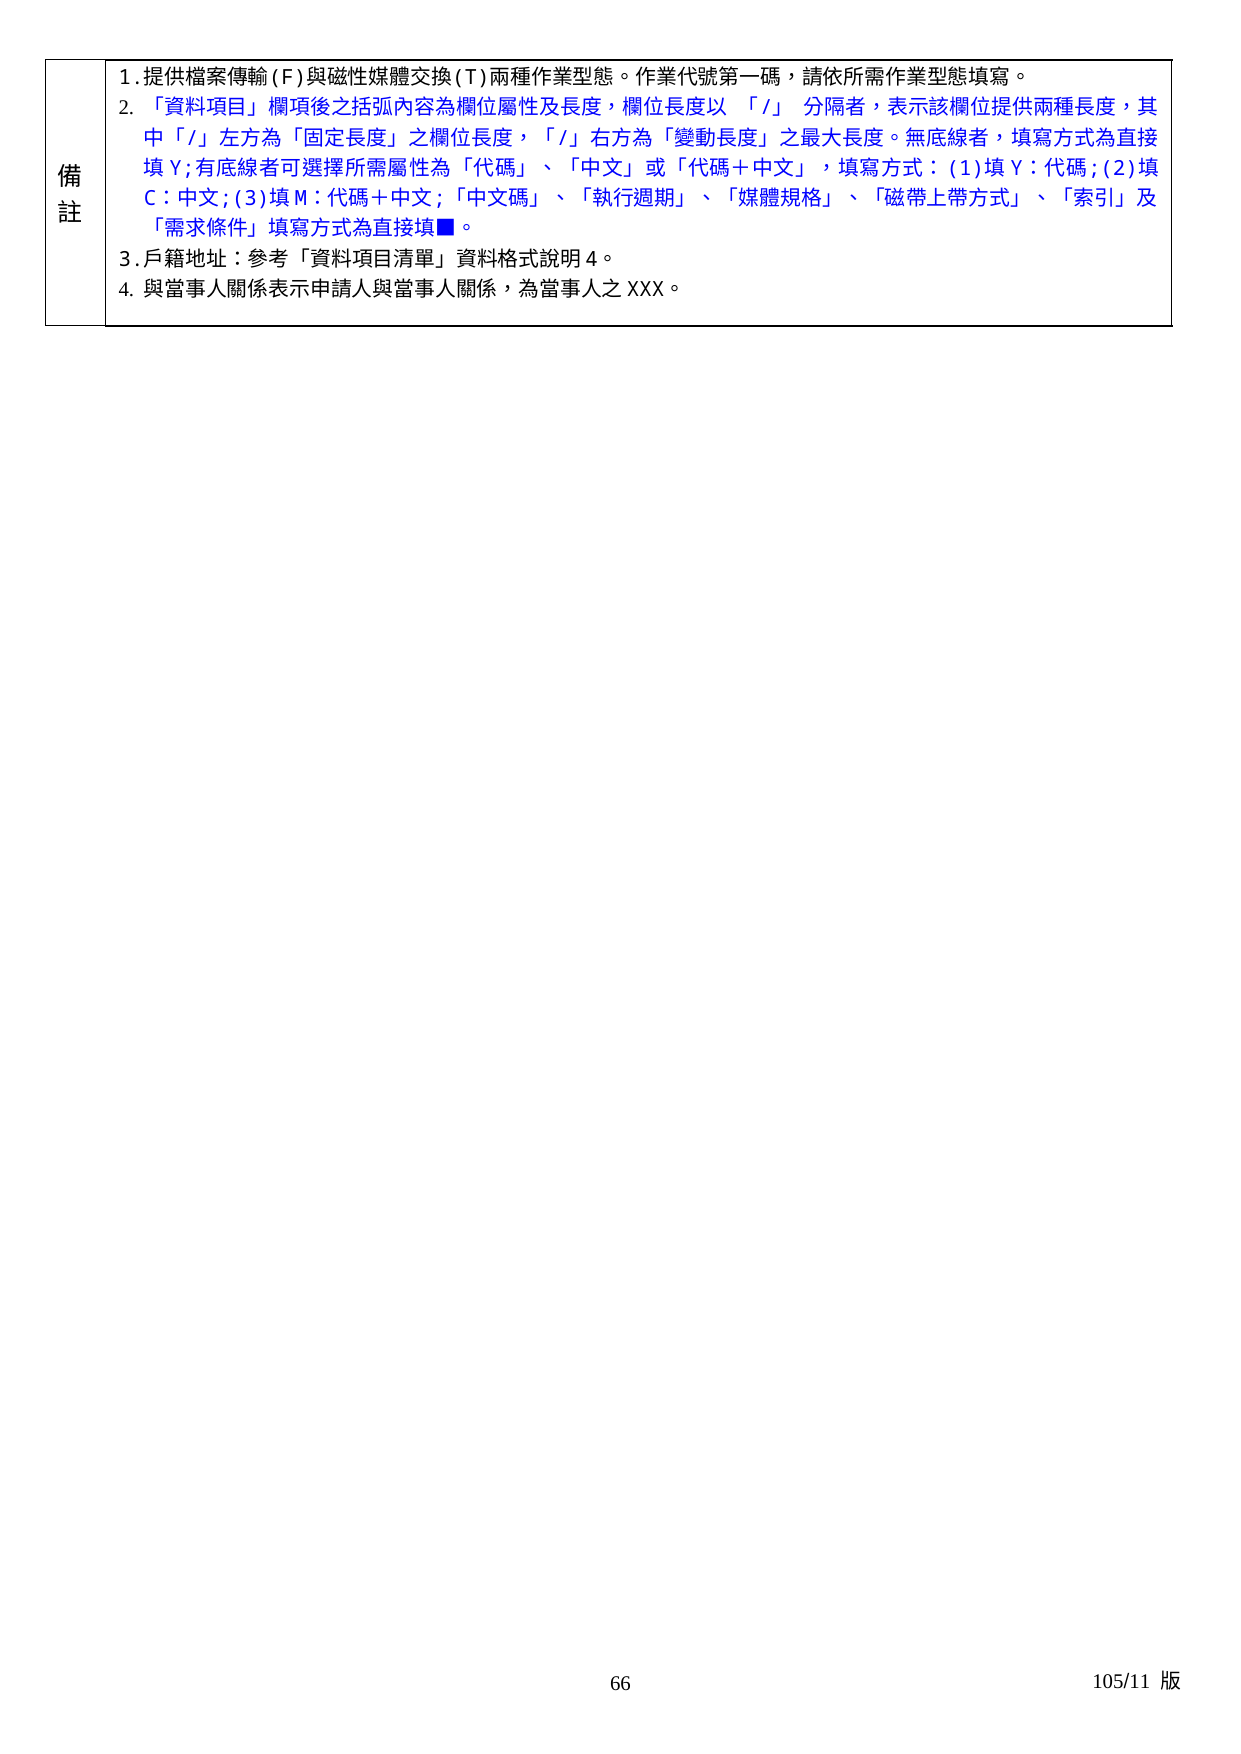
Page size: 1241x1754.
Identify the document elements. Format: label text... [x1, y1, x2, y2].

table_cell 備註 [46, 60, 105, 325]
table_cell 提供檔案傳輸(F)與磁性媒體交換(T)兩種作業型態。作業代號第一碼，請依所需作業型態填寫。 「資料項目」欄項後之括弧內容為欄位屬性及長度，欄位長度以 「/」 分隔者，表示該欄位提供兩種長度，其中「/」左方為「固定長度」之欄位長度，「/」右方為「變動長度」之最大長度。無底線者，填寫方式為直接填Y;有底線者可選擇所需屬性為「代碼」、「中文」或「代碼＋中文」，填寫方式：(1)填Y：代碼;(2)填C：中文;(3)填M：代碼＋中文;「中文碼」、「執行週期」、「媒體規格」、「磁帶上帶方式」、「索引」及「需求條件」填寫方式為直接填■。 戶籍地址：參考「資料項目清單」資料格式說明4。 與當事人關係表示申請人與當事人關係，為當事人之XXX。 [106, 61, 1171, 325]
